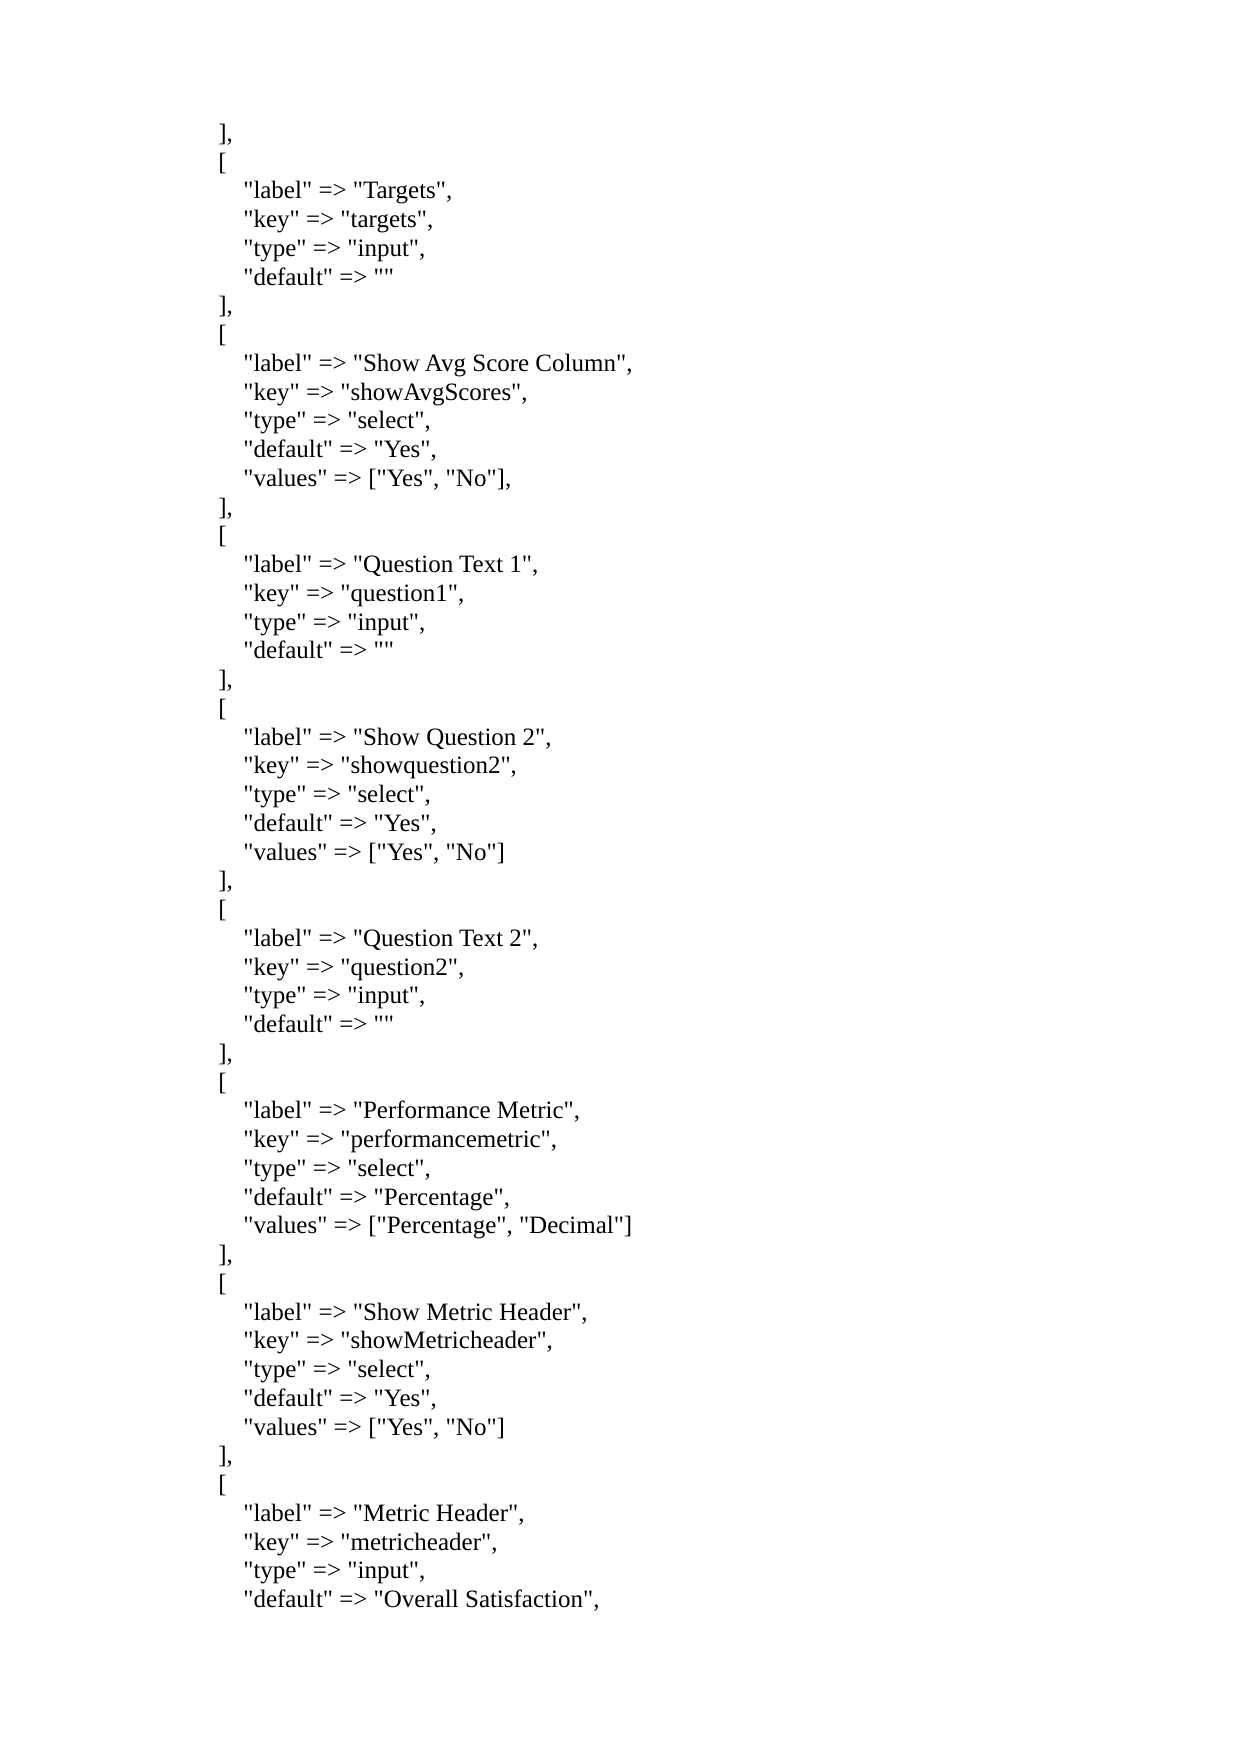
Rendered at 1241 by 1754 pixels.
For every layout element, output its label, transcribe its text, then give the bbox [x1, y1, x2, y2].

text "values" => ["Yes", "No"] [118, 837, 1122, 866]
text "key" => "performancemetric", [118, 1124, 1122, 1153]
text "type" => "input", [118, 607, 1122, 636]
text "default" => "Yes", [118, 808, 1122, 837]
text "default" => "" [118, 262, 1122, 291]
text "type" => "input", [118, 233, 1122, 262]
text "label" => "Targets", [118, 176, 1122, 204]
text [ [118, 1067, 1122, 1096]
text "type" => "select", [118, 1354, 1122, 1383]
text ], [118, 118, 1122, 147]
text "default" => "Yes", [118, 434, 1122, 463]
text "type" => "input", [118, 981, 1122, 1009]
text "type" => "select", [118, 406, 1122, 434]
text ], [118, 291, 1122, 319]
text "key" => "showAvgScores", [118, 377, 1122, 406]
text "key" => "showMetricheader", [118, 1326, 1122, 1354]
text "values" => ["Percentage", "Decimal"] [118, 1211, 1122, 1239]
text "label" => "Show Avg Score Column", [118, 348, 1122, 377]
text [ [118, 693, 1122, 722]
text [ [118, 521, 1122, 549]
text "values" => ["Yes", "No"] [118, 1412, 1122, 1441]
text "label" => "Question Text 1", [118, 549, 1122, 578]
text "label" => "Performance Metric", [118, 1096, 1122, 1124]
text ], [118, 1038, 1122, 1067]
text "key" => "question1", [118, 578, 1122, 607]
text ], [118, 664, 1122, 693]
text "label" => "Question Text 2", [118, 923, 1122, 952]
text "type" => "select", [118, 779, 1122, 808]
text ], [118, 1239, 1122, 1268]
text "default" => "Percentage", [118, 1182, 1122, 1211]
text "label" => "Show Question 2", [118, 722, 1122, 751]
text "key" => "metricheader", [118, 1527, 1122, 1556]
text [ [118, 1469, 1122, 1498]
text [ [118, 319, 1122, 348]
text [ [118, 147, 1122, 176]
text "type" => "input", [118, 1556, 1122, 1584]
text ], [118, 1441, 1122, 1469]
text "default" => "" [118, 636, 1122, 664]
text [ [118, 894, 1122, 923]
text ], [118, 866, 1122, 894]
text "key" => "targets", [118, 204, 1122, 233]
text "key" => "showquestion2", [118, 751, 1122, 779]
text "default" => "Overall Satisfaction", [118, 1584, 1122, 1613]
text ], [118, 492, 1122, 521]
text "label" => "Show Metric Header", [118, 1297, 1122, 1326]
text "type" => "select", [118, 1153, 1122, 1182]
text "default" => "Yes", [118, 1383, 1122, 1412]
text "default" => "" [118, 1009, 1122, 1038]
text "key" => "question2", [118, 952, 1122, 981]
text [ [118, 1268, 1122, 1297]
text "values" => ["Yes", "No"], [118, 463, 1122, 492]
text "label" => "Metric Header", [118, 1498, 1122, 1527]
